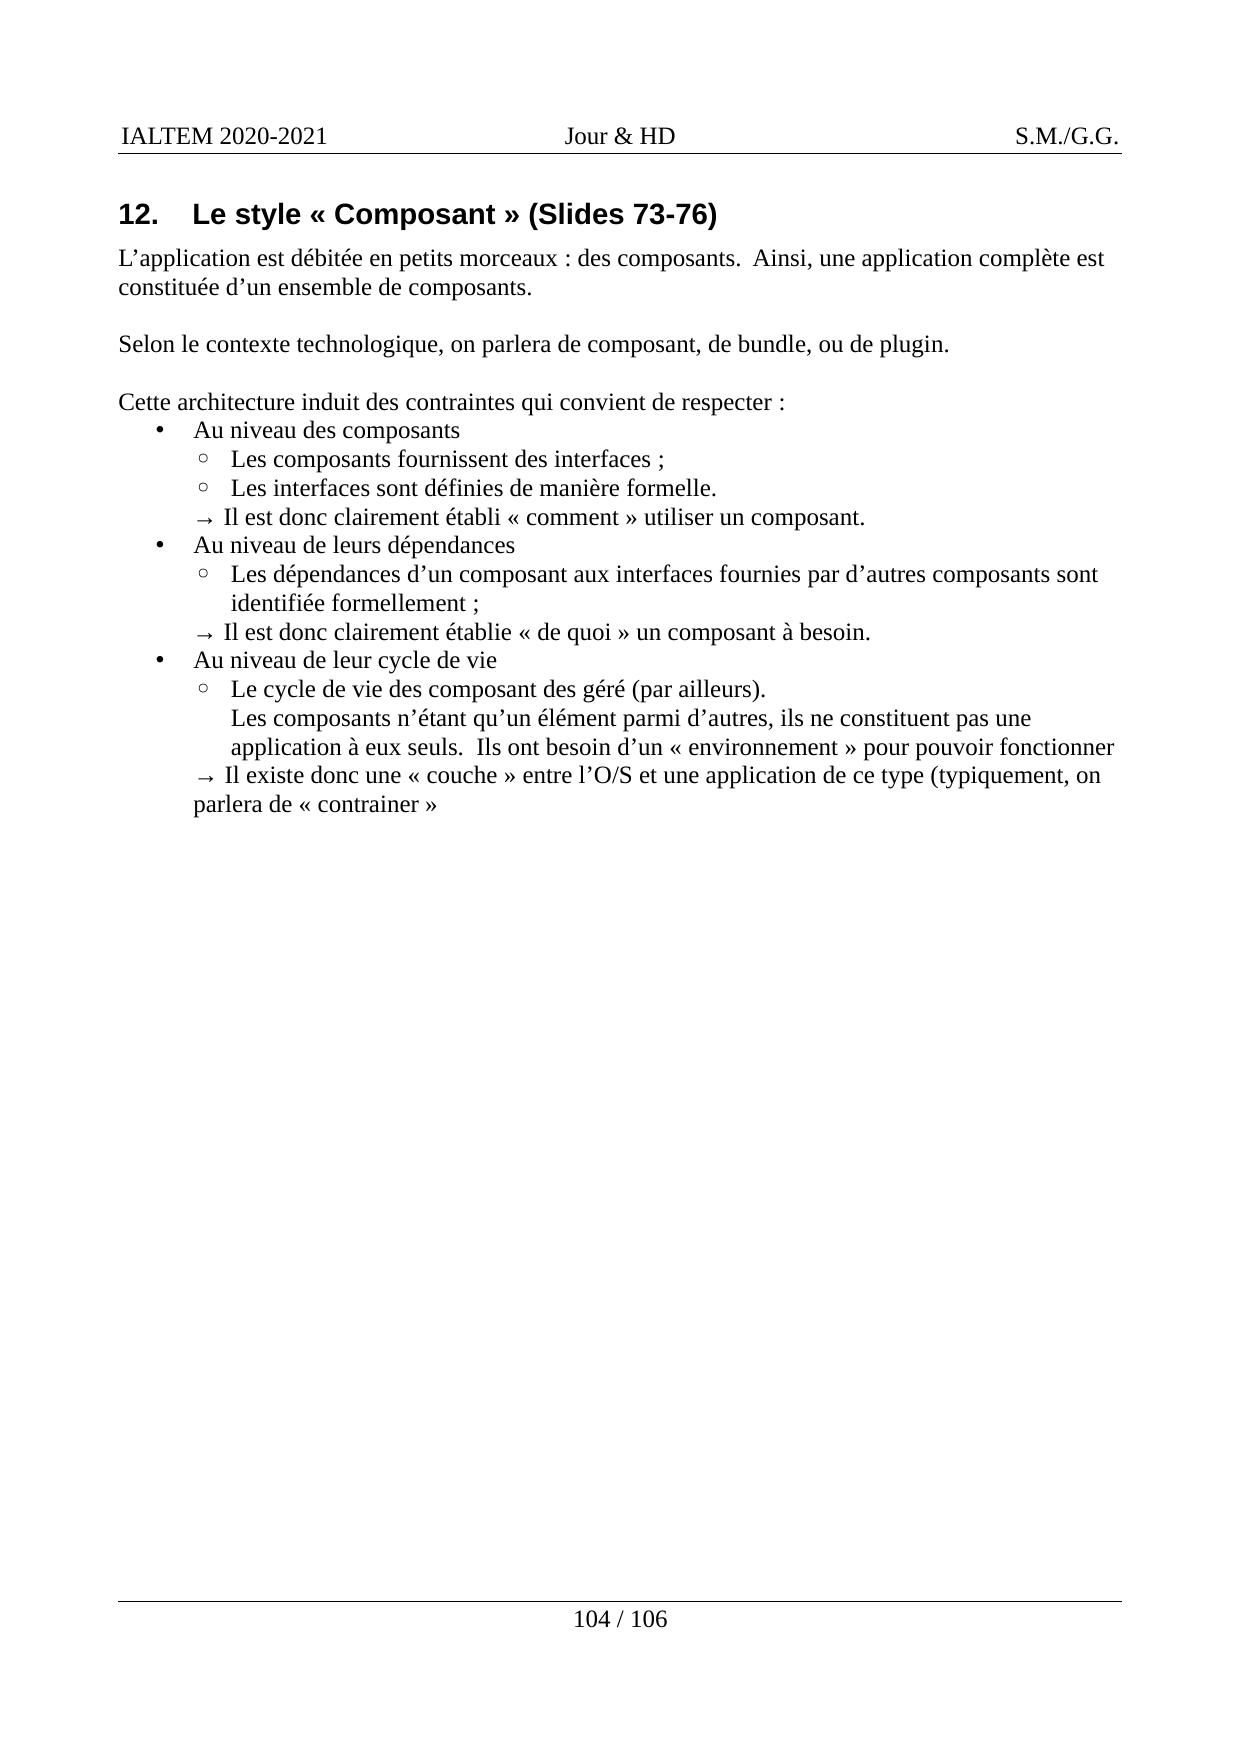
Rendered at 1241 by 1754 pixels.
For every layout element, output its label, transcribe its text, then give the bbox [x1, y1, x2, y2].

subtitle Le style « Composant » (Slides 73-76) [118, 197, 1122, 231]
list Les interfaces sont définies de manière formelle. [193, 473, 1122, 502]
list Au niveau de leur cycle de vie [156, 646, 1122, 674]
list Les composants fournissent des interfaces ; [193, 444, 1122, 473]
list Le cycle de vie des composant des géré (par ailleurs). Les composants n’étant qu’un élément parmi d’autres, ils ne constituent pas une application à eux seuls. Ils ont besoin d’un « environnement » pour pouvoir fonctionner [193, 674, 1122, 761]
list → Il existe donc une « couche » entre l’O/S et une application de ce type (typiquement, on parlera de « contrainer » [156, 761, 1122, 818]
text L’application est débitée en petits morceaux : des composants. Ainsi, une application complète est constituée d’un ensemble de composants. [118, 243, 1122, 301]
text Cette architecture induit des contraintes qui convient de respecter : [118, 387, 1122, 416]
list Au niveau des composants [156, 416, 1122, 444]
list Les dépendances d’un composant aux interfaces fournies par d’autres composants sont identifiée formellement ; [193, 559, 1122, 617]
list Au niveau de leurs dépendances [156, 531, 1122, 559]
text → Il est donc clairement établi « comment » utiliser un composant. [118, 502, 1122, 531]
text → Il est donc clairement établie « de quoi » un composant à besoin. [118, 617, 1122, 646]
text Selon le contexte technologique, on parlera de composant, de bundle, ou de plugin. [118, 329, 1122, 358]
